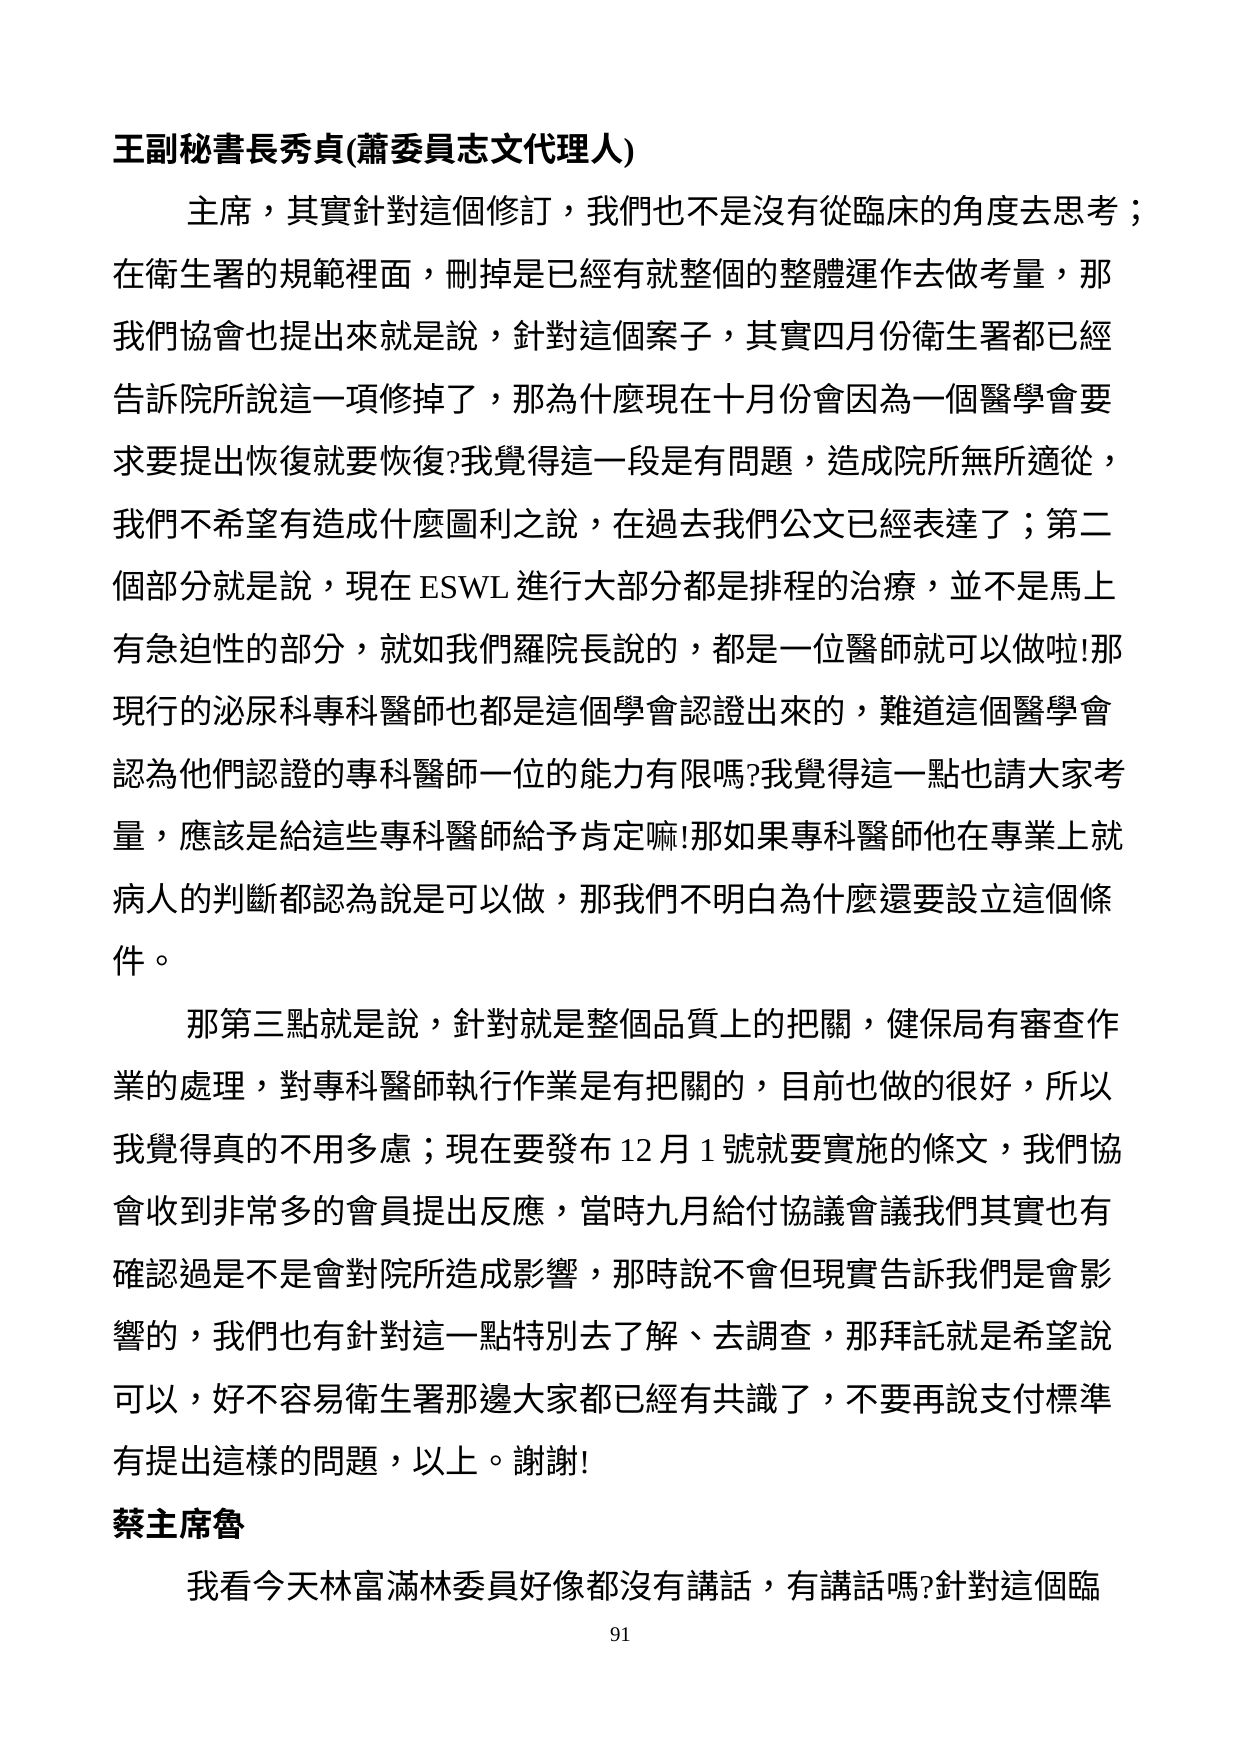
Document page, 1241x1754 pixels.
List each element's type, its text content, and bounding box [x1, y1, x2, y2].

text 蔡主席魯 [112, 1480, 1128, 1543]
text 我看今天林富滿林委員好像都沒有講話，有講話嗎?針對這個臨 [112, 1543, 1128, 1605]
text 主席，其實針對這個修訂，我們也不是沒有從臨床的角度去思考； [112, 168, 1128, 230]
text 在衛生署的規範裡面，刪掉是已經有就整個的整體運作去做考量，那我們協會也提出來就是說，針對這個案子，其實四月份衛生署都已經告訴院所說這一項修掉了，那為什麼現在十月份會因為一個醫學會要求要提出恢復就要恢復?我覺得這一段是有問題，造成院所無所適從，我們不希望有造成什麼圖利之說，在過去我們公文已經表達了；第二個部分就是說，現在ESWL進行大部分都是排程的治療，並不是馬上有急迫性的部分，就如我們羅院長說的，都是一位醫師就可以做啦!那現行的泌尿科專科醫師也都是這個學會認證出來的，難道這個醫學會認為他們認證的專科醫師一位的能力有限嗎?我覺得這一點也請大家考量，應該是給這些專科醫師給予肯定嘛!那如果專科醫師他在專業上就病人的判斷都認為說是可以做，那我們不明白為什麼還要設立這個條件。 [112, 230, 1128, 980]
text 王副秘書長秀貞(蕭委員志文代理人) [112, 105, 1128, 168]
text 那第三點就是說，針對就是整個品質上的把關，健保局有審查作業的處理，對專科醫師執行作業是有把關的，目前也做的很好，所以我覺得真的不用多慮；現在要發布12月1號就要實施的條文，我們協會收到非常多的會員提出反應，當時九月給付協議會議我們其實也有確認過是不是會對院所造成影響，那時說不會但現實告訴我們是會影響的，我們也有針對這一點特別去了解、去調查，那拜託就是希望說可以，好不容易衛生署那邊大家都已經有共識了，不要再說支付標準有提出這樣的問題，以上。謝謝! [112, 980, 1128, 1480]
